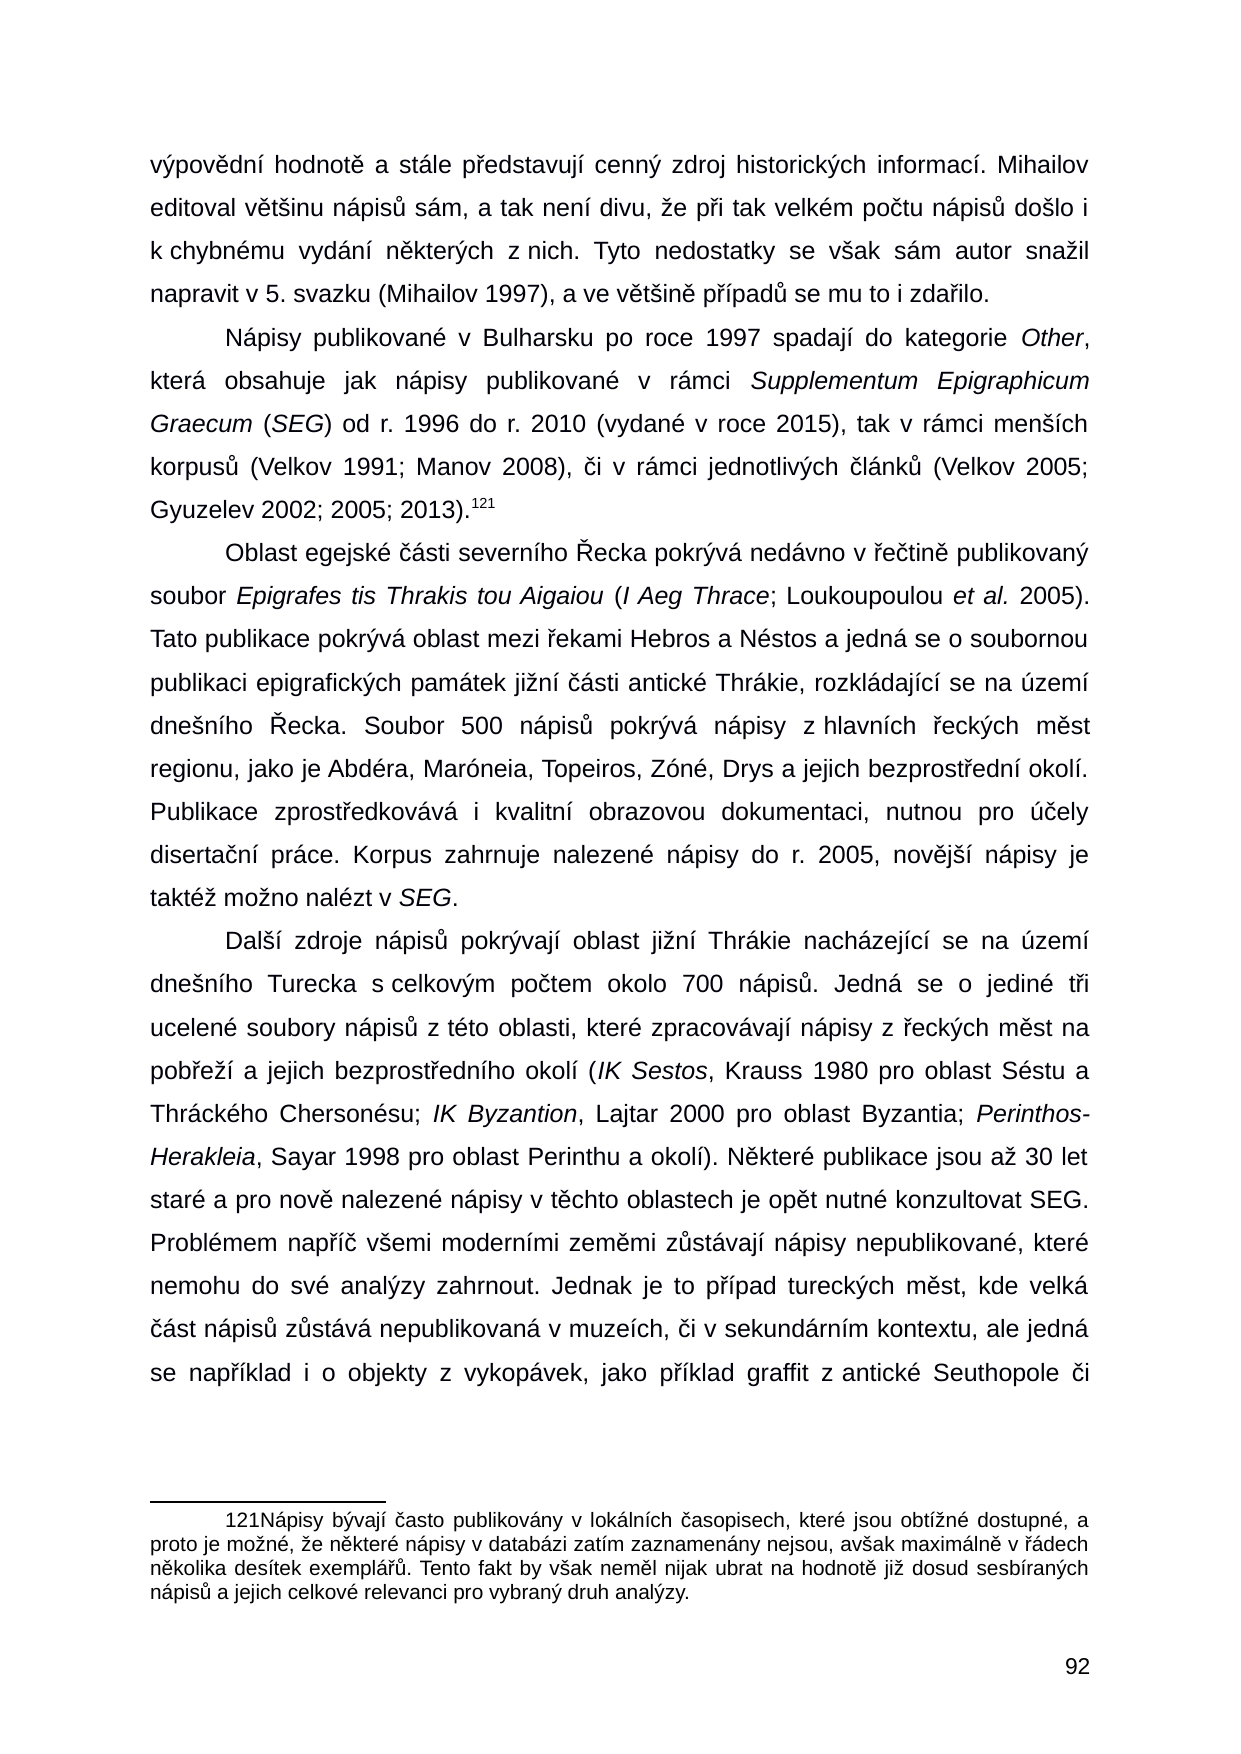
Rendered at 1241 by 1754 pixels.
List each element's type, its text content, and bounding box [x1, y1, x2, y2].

text Nápisy publikované v Bulharsku po roce 1997 spadají do kategorie Other, která obsahuje jak nápisy publikované v rámci Supplementum Epigraphicum Graecum (SEG) od r. 1996 do r. 2010 (vydané v roce 2015), tak v rámci menších korpusů (Velkov 1991; Manov 2008), či v rámci jednotlivých článků (Velkov 2005; Gyuzelev 2002; 2005; 2013). [150, 322, 1090, 524]
text Nápisy bývají často publikovány v lokálních časopisech, které jsou obtížné dostupné, a proto je možné, že některé nápisy v databázi zatím zaznamenány nejsou, avšak maximálně v řádech několika desítek exemplářů. Tento fakt by však neměl nijak ubrat na hodnotě již dosud sesbíraných nápisů a jejich celkové relevanci pro vybraný druh analýzy. [150, 1508, 1090, 1604]
text Další zdroje nápisů pokrývají oblast jižní Thrákie nacházející se na území dnešního Turecka s celkovým počtem okolo 700 nápisů. Jedná se o jediné tři ucelené soubory nápisů z této oblasti, které zpracovávají nápisy z řeckých měst na pobřeží a jejich bezprostředního okolí (IK Sestos, Krauss 1980 pro oblast Séstu a Thráckého Chersonésu; IK Byzantion, Lajtar 2000 pro oblast Byzantia; Perinthos-Herakleia, Sayar 1998 pro oblast Perinthu a okolí). Některé publikace jsou až 30 let staré a pro nově nalezené nápisy v těchto oblastech je opět nutné konzultovat SEG. Problémem napříč všemi moderními zeměmi zůstávají nápisy nepublikované, které nemohu do své analýzy zahrnout. Jednak je to případ tureckých měst, kde velká část nápisů zůstává nepublikovaná v muzeích, či v sekundárním kontextu, ale jedná se například i o objekty z vykopávek, jako příklad graffit z antické Seuthopole či [150, 926, 1090, 1386]
text výpovědní hodnotě a stále představují cenný zdroj historických informací. Mihailov editoval většinu nápisů sám, a tak není divu, že při tak velkém počtu nápisů došlo i k chybnému vydání některých z nich. Tyto nedostatky se však sám autor snažil napravit v 5. svazku (Mihailov 1997), a ve většině případů se mu to i zdařilo. [150, 150, 1090, 308]
text Oblast egejské části severního Řecka pokrývá nedávno v řečtině publikovaný soubor Epigrafes tis Thrakis tou Aigaiou (I Aeg Thrace; Loukoupoulou et al. 2005). Tato publikace pokrývá oblast mezi řekami Hebros a Néstos a jedná se o soubornou publikaci epigrafických památek jižní části antické Thrákie, rozkládající se na území dnešního Řecka. Soubor 500 nápisů pokrývá nápisy z hlavních řeckých měst regionu, jako je Abdéra, Maróneia, Topeiros, Zóné, Drys a jejich bezprostřední okolí. Publikace zprostředkovává i kvalitní obrazovou dokumentaci, nutnou pro účely disertační práce. Korpus zahrnuje nalezené nápisy do r. 2005, novější nápisy je taktéž možno nalézt v SEG. [150, 538, 1090, 912]
